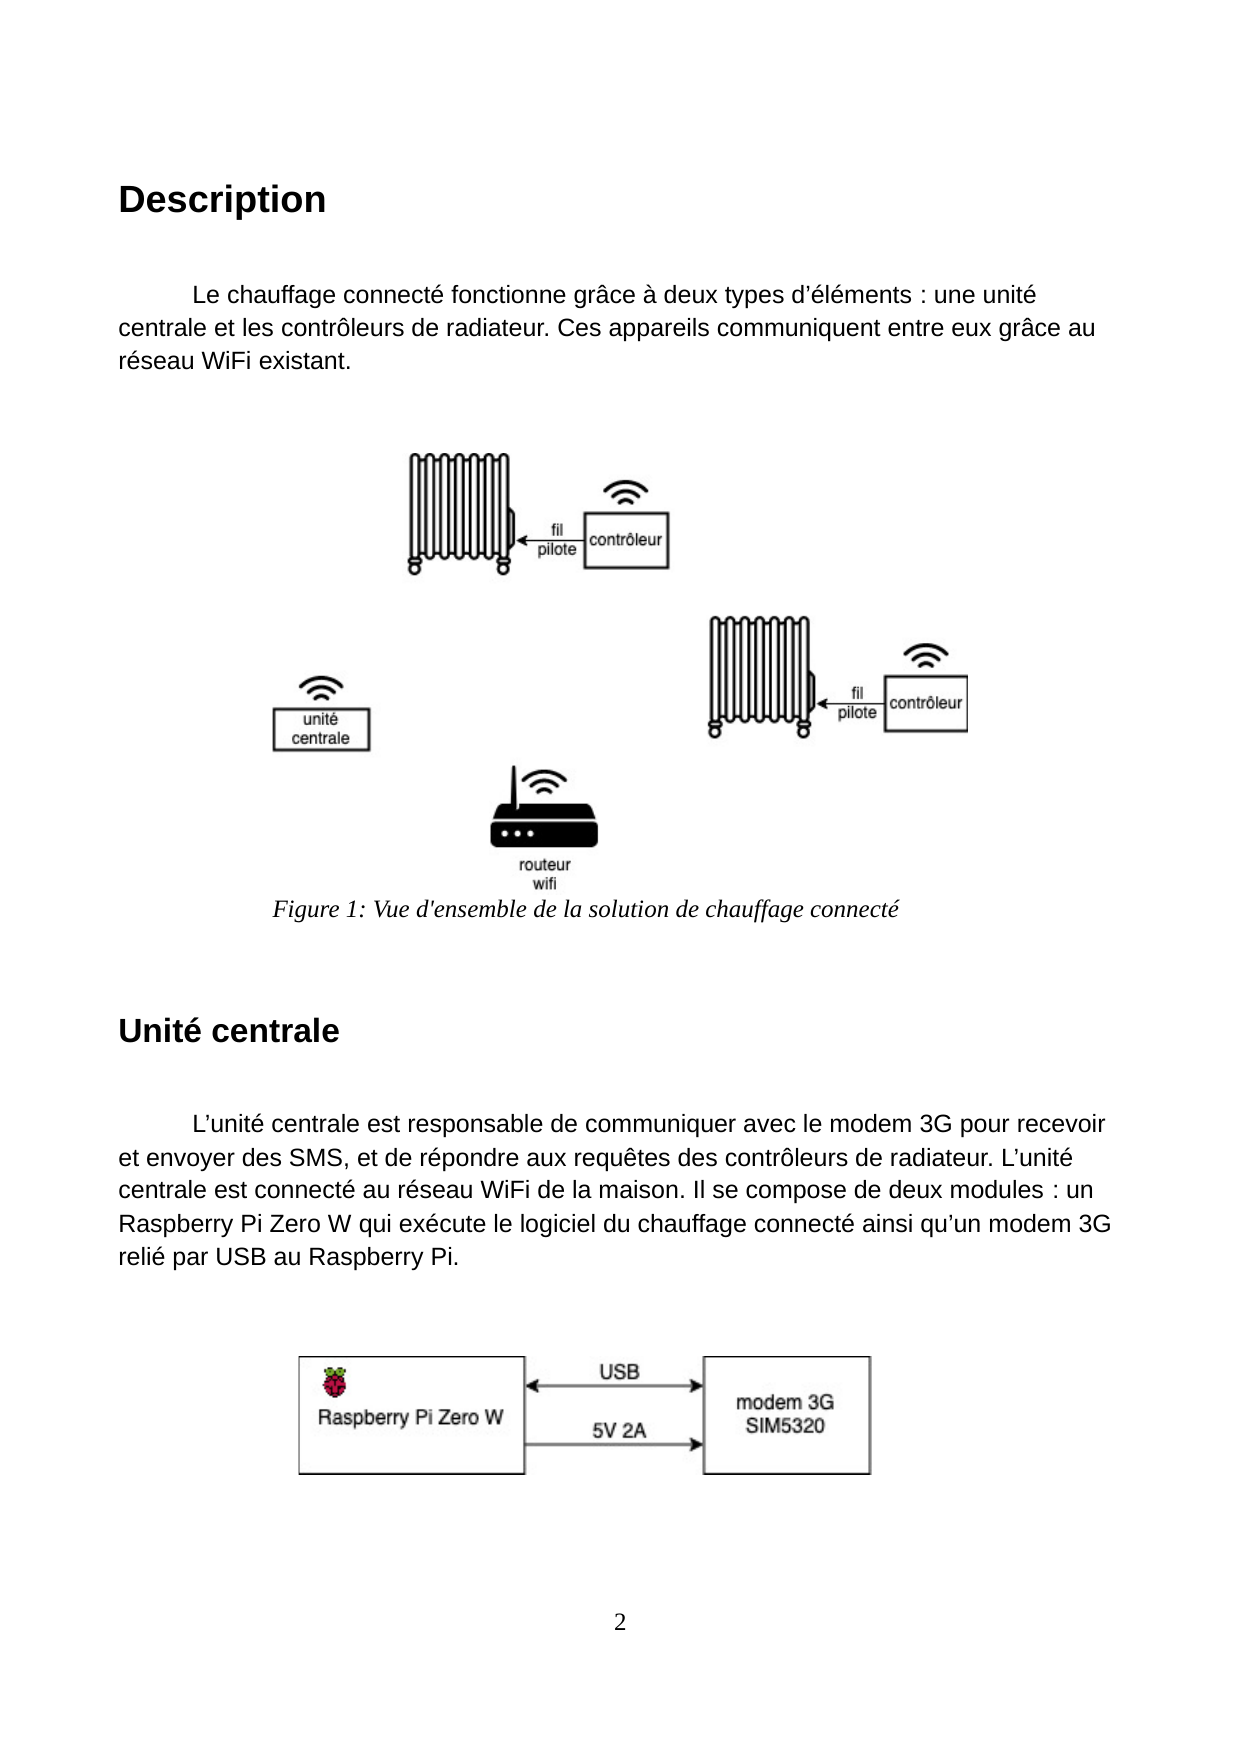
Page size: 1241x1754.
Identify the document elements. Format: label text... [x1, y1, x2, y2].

text L’unité centrale est responsable de communiquer avec le modem 3G pour recevoir et envoyer des SMS, et de répondre aux requêtes des contrôleurs de radiateur. L’unité centrale est connecté au réseau WiFi de la maison. Il se compose de deux modules : un Raspberry Pi Zero W qui exécute le logiciel du chauffage connecté ainsi qu’un modem 3G relié par USB au Raspberry Pi. [118, 1109, 1122, 1270]
text Figure 1: Vue d'ensemble de la solution de chauffage connecté [272, 895, 968, 923]
subtitle Unité centrale [118, 1011, 1122, 1049]
picture [272, 453, 968, 895]
text Le chauffage connecté fonctionne grâce à deux types d’éléments : une unité centrale et les contrôleurs de radiateur. Ces appareils communiquent entre eux grâce au réseau WiFi existant. [118, 280, 1122, 375]
picture [298, 1356, 872, 1475]
subtitle Description [118, 176, 1122, 220]
